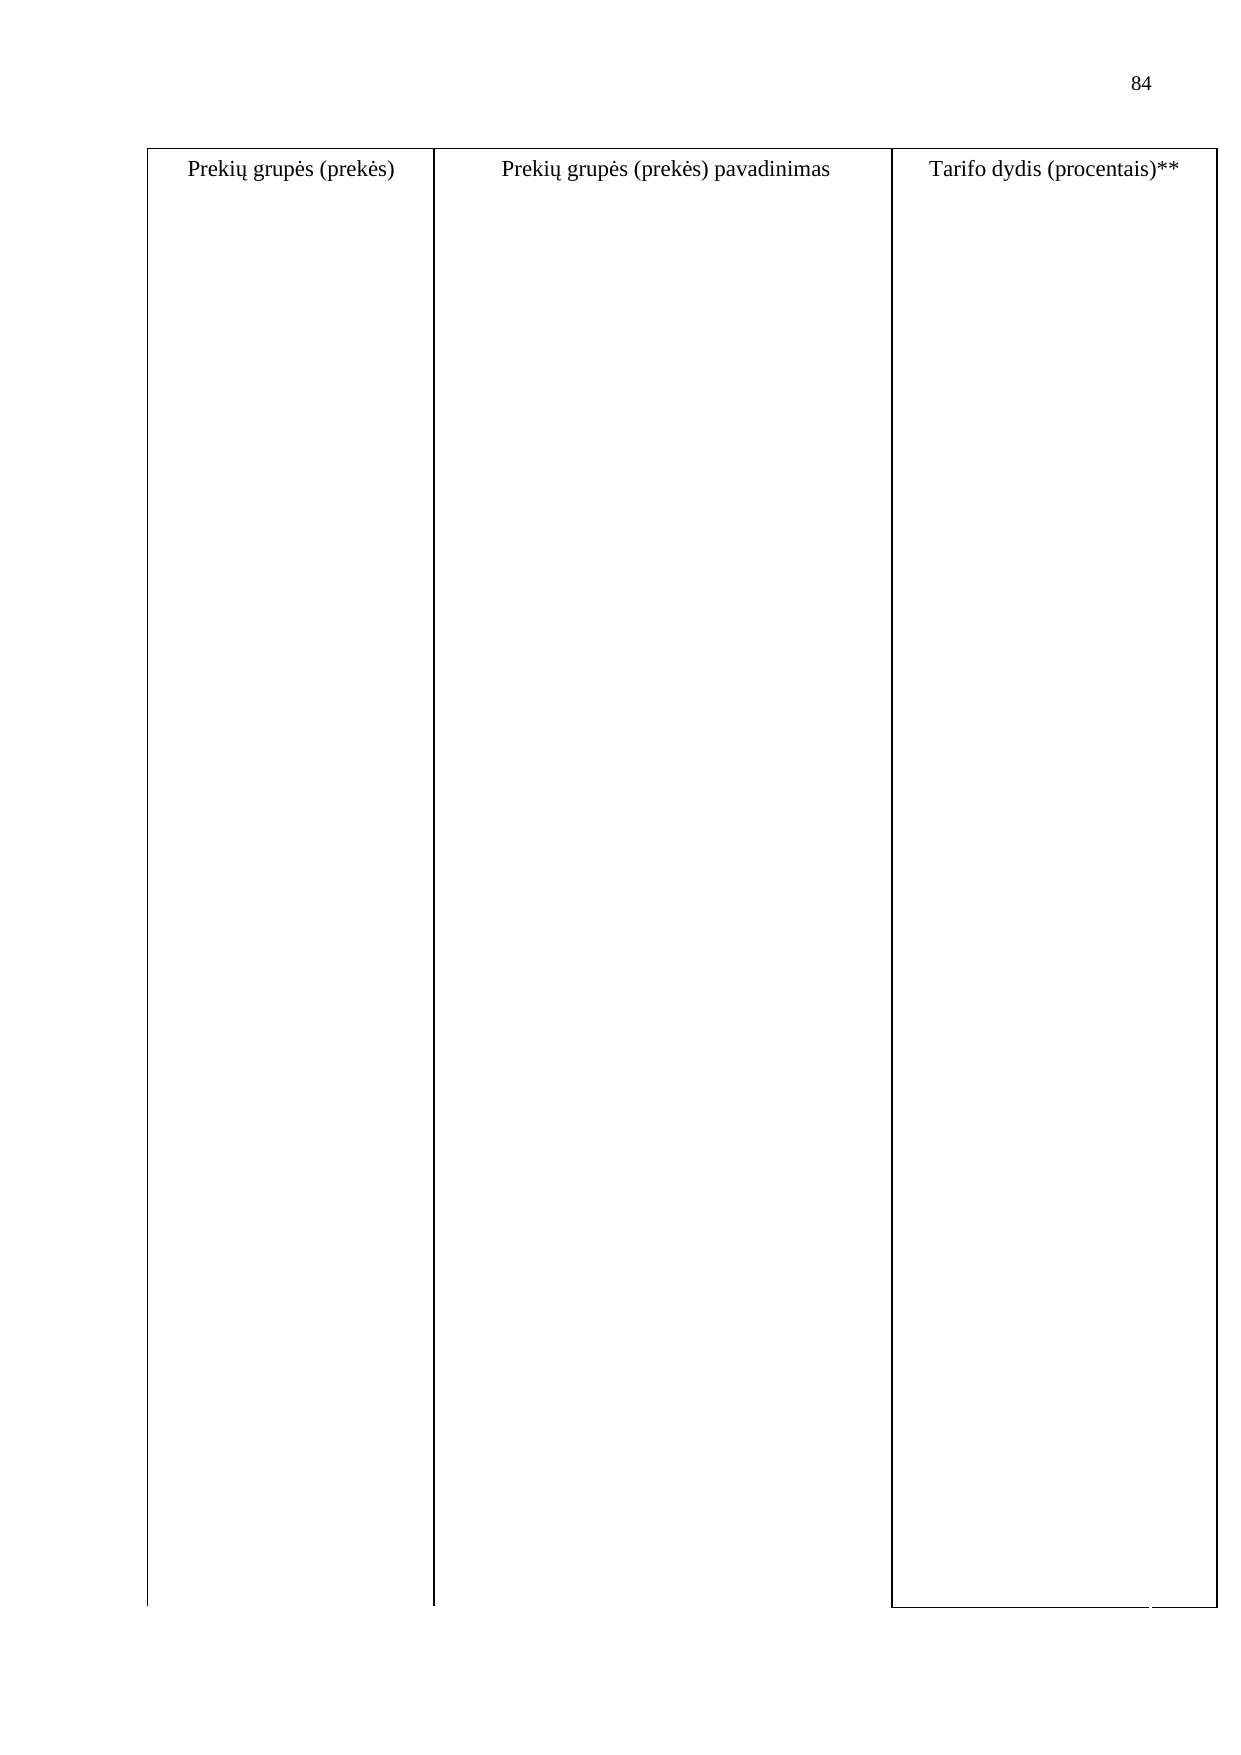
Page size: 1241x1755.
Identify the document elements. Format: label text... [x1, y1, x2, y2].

table_header Tarifo dydis (procentais)** [893, 149, 1216, 1606]
table_header Prekių grupės (prekės) [148, 149, 433, 1606]
table_header Prekių grupės (prekės) pavadinimas [435, 149, 891, 1606]
